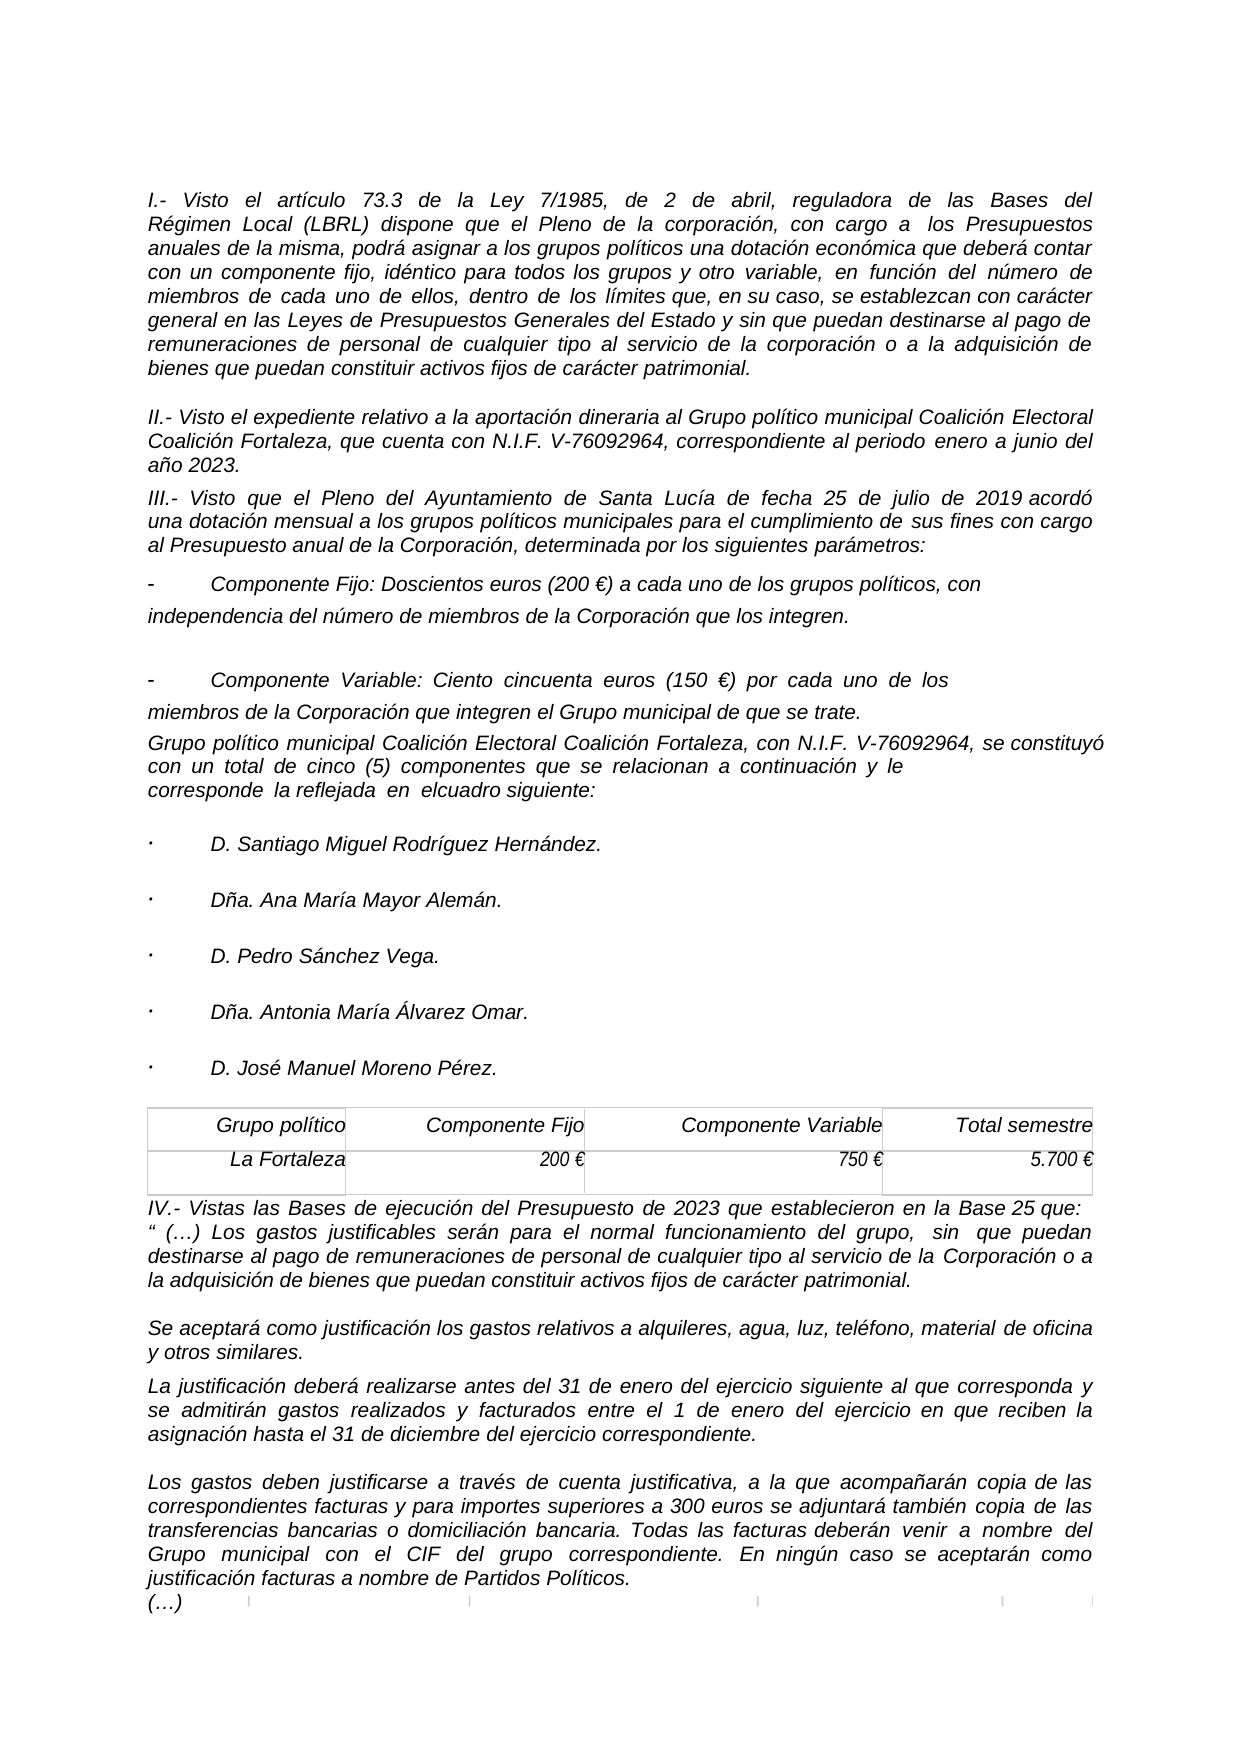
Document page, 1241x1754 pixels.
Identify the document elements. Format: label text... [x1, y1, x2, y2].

text corresponde la reflejada en elcuadro siguiente: [148, 778, 1105, 802]
text independencia del número de miembros de la Corporación que los integren. [148, 604, 1105, 628]
table_cell 200 € [346, 1152, 584, 1193]
table_cell 5.700 € [883, 1152, 1092, 1193]
table_header Total semestre [883, 1109, 1092, 1150]
table_header Grupo político [148, 1109, 345, 1150]
list D. Santiago Miguel Rodríguez Hernández. [147, 827, 1105, 858]
text II.- Visto el expediente relativo a la aportación dineraria al Grupo político municipal Coalición Electoral Coalición Fortaleza, que cuenta con N.I.F. V-76092964, correspondiente al periodo enero a junio del año 2023. [148, 404, 1093, 476]
table_cell 750 € [585, 1152, 882, 1193]
list D. Pedro Sánchez Vega. [147, 939, 1105, 970]
list Componente Fijo: Doscientos euros (200 €) a cada uno de los grupos políticos, con [147, 567, 1105, 598]
text Grupo político municipal Coalición Electoral Coalición Fortaleza, con N.I.F. V-76092964, se constituyó con un total de cinco (5) componentes que se relacionan a continuación y le [148, 730, 1105, 778]
list Dña. Antonia María Álvarez Omar. [147, 995, 1105, 1026]
text IV.- Vistas las Bases de ejecución del Presupuesto de 2023 que establecieron en la Base 25 que: [148, 1196, 1105, 1220]
text Los gastos deben justificarse a través de cuenta justificativa, a la que acompañarán copia de las correspondientes facturas y para importes superiores a 300 euros se adjuntará también copia de las transferencias bancarias o domiciliación bancaria. Todas las facturas deberán venir a nombre del Grupo municipal con el CIF del grupo correspondiente. En ningún caso se aceptarán como justificación facturas a nombre de Partidos Políticos. [148, 1470, 1093, 1590]
list D. José Manuel Moreno Pérez. [147, 1051, 1105, 1082]
text III.- Visto que el Pleno del Ayuntamiento de Santa Lucía de fecha 25 de julio de 2019 acordó una dotación mensual a los grupos políticos municipales para el cumplimiento de sus fines con cargo al Presupuesto anual de la Corporación, determinada por los siguientes parámetros: [148, 485, 1093, 557]
table_cell La Fortaleza [148, 1152, 345, 1193]
text I.- Visto el artículo 73.3 de la Ley 7/1985, de 2 de abril, reguladora de las Bases del Régimen Local (LBRL) dispone que el Pleno de la corporación, con cargo a los Presupuestos anuales de la misma, podrá asignar a los grupos políticos una dotación económica que deberá contar con un componente fijo, idéntico para todos los grupos y otro variable, en función del número de miembros de cada uno de ellos, dentro de los límites que, en su caso, se establezcan con carácter general en las Leyes de Presupuestos Generales del Estado y sin que puedan destinarse al pago de remuneraciones de personal de cualquier tipo al servicio de la corporación o a la adquisición de bienes que puedan constituir activos fijos de carácter patrimonial. [148, 188, 1093, 380]
text Se aceptará como justificación los gastos relativos a alquileres, agua, luz, teléfono, material de oficina y otros similares. [148, 1316, 1093, 1363]
list Dña. Ana María Mayor Alemán. [147, 883, 1105, 914]
text (…) [148, 1590, 1105, 1614]
text “ (…) Los gastos justificables serán para el normal funcionamiento del grupo, sin que puedan destinarse al pago de remuneraciones de personal de cualquier tipo al servicio de la Corporación o a la adquisición de bienes que puedan constituir activos fijos de carácter patrimonial. [148, 1220, 1093, 1292]
list Componente Variable: Ciento cincuenta euros (150 €) por cada uno de los [147, 663, 1105, 694]
table_header Componente Fijo [346, 1108, 584, 1150]
text La justificación deberá realizarse antes del 31 de enero del ejercicio siguiente al que corresponda y se admitirán gastos realizados y facturados entre el 1 de enero del ejercicio en que reciben la asignación hasta el 31 de diciembre del ejercicio correspondiente. [148, 1373, 1093, 1445]
table_header Componente Variable [585, 1108, 882, 1150]
text miembros de la Corporación que integren el Grupo municipal de que se trate. [148, 700, 1105, 724]
